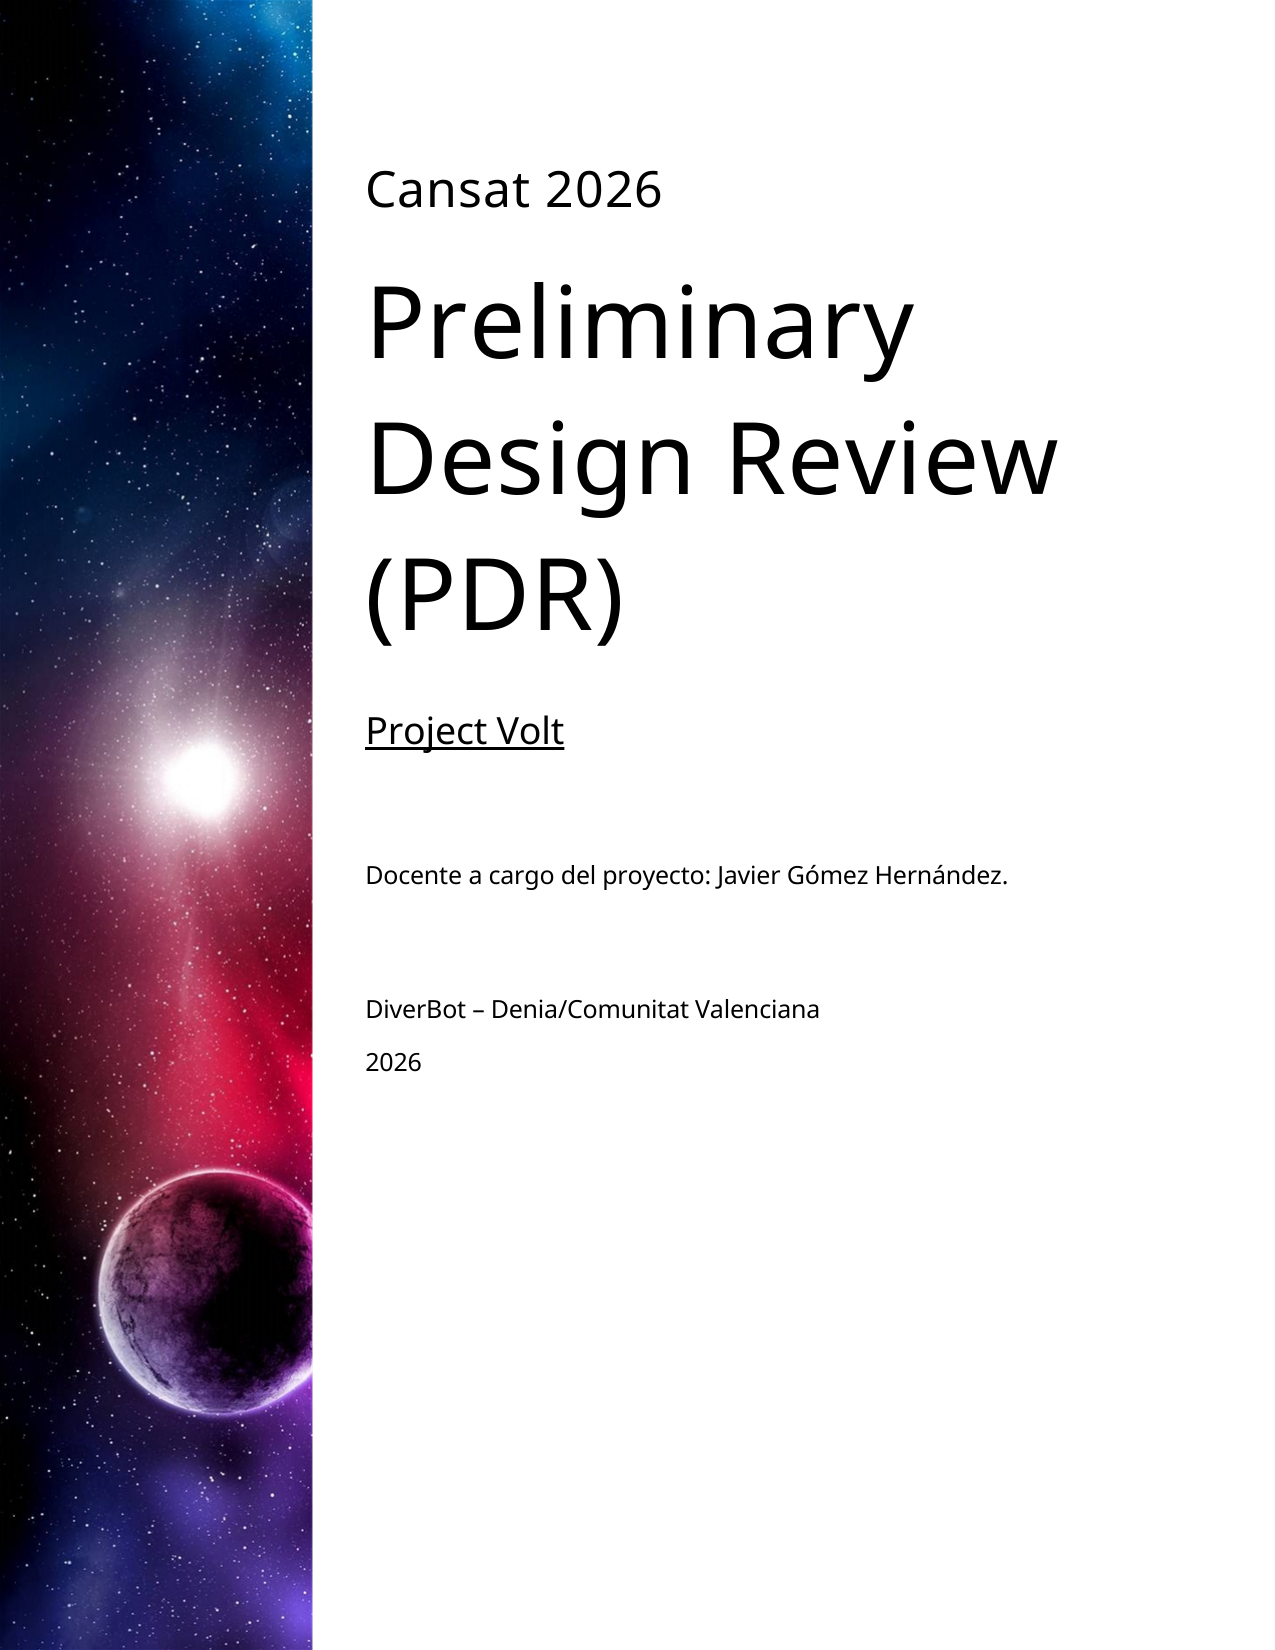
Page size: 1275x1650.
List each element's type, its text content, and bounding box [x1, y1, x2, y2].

picture [0, 0, 315, 1650]
table_cell [365, 1089, 1078, 1138]
table_cell [315, 985, 365, 1037]
table_cell Docente a cargo del proyecto: Javier Gómez Hernández. [365, 851, 1078, 984]
table_header [315, 147, 365, 697]
table_cell Project Volt [365, 697, 1078, 851]
table_header Cansat 2026 Preliminary Design Review (PDR) [365, 147, 1078, 697]
table_cell [315, 851, 365, 984]
table_cell [315, 697, 365, 851]
table_cell DiverBot – Denia/Comunitat Valenciana [365, 985, 1078, 1037]
table_cell [315, 1089, 365, 1138]
table_cell 2026 [365, 1037, 1078, 1089]
table_cell [315, 1037, 365, 1089]
